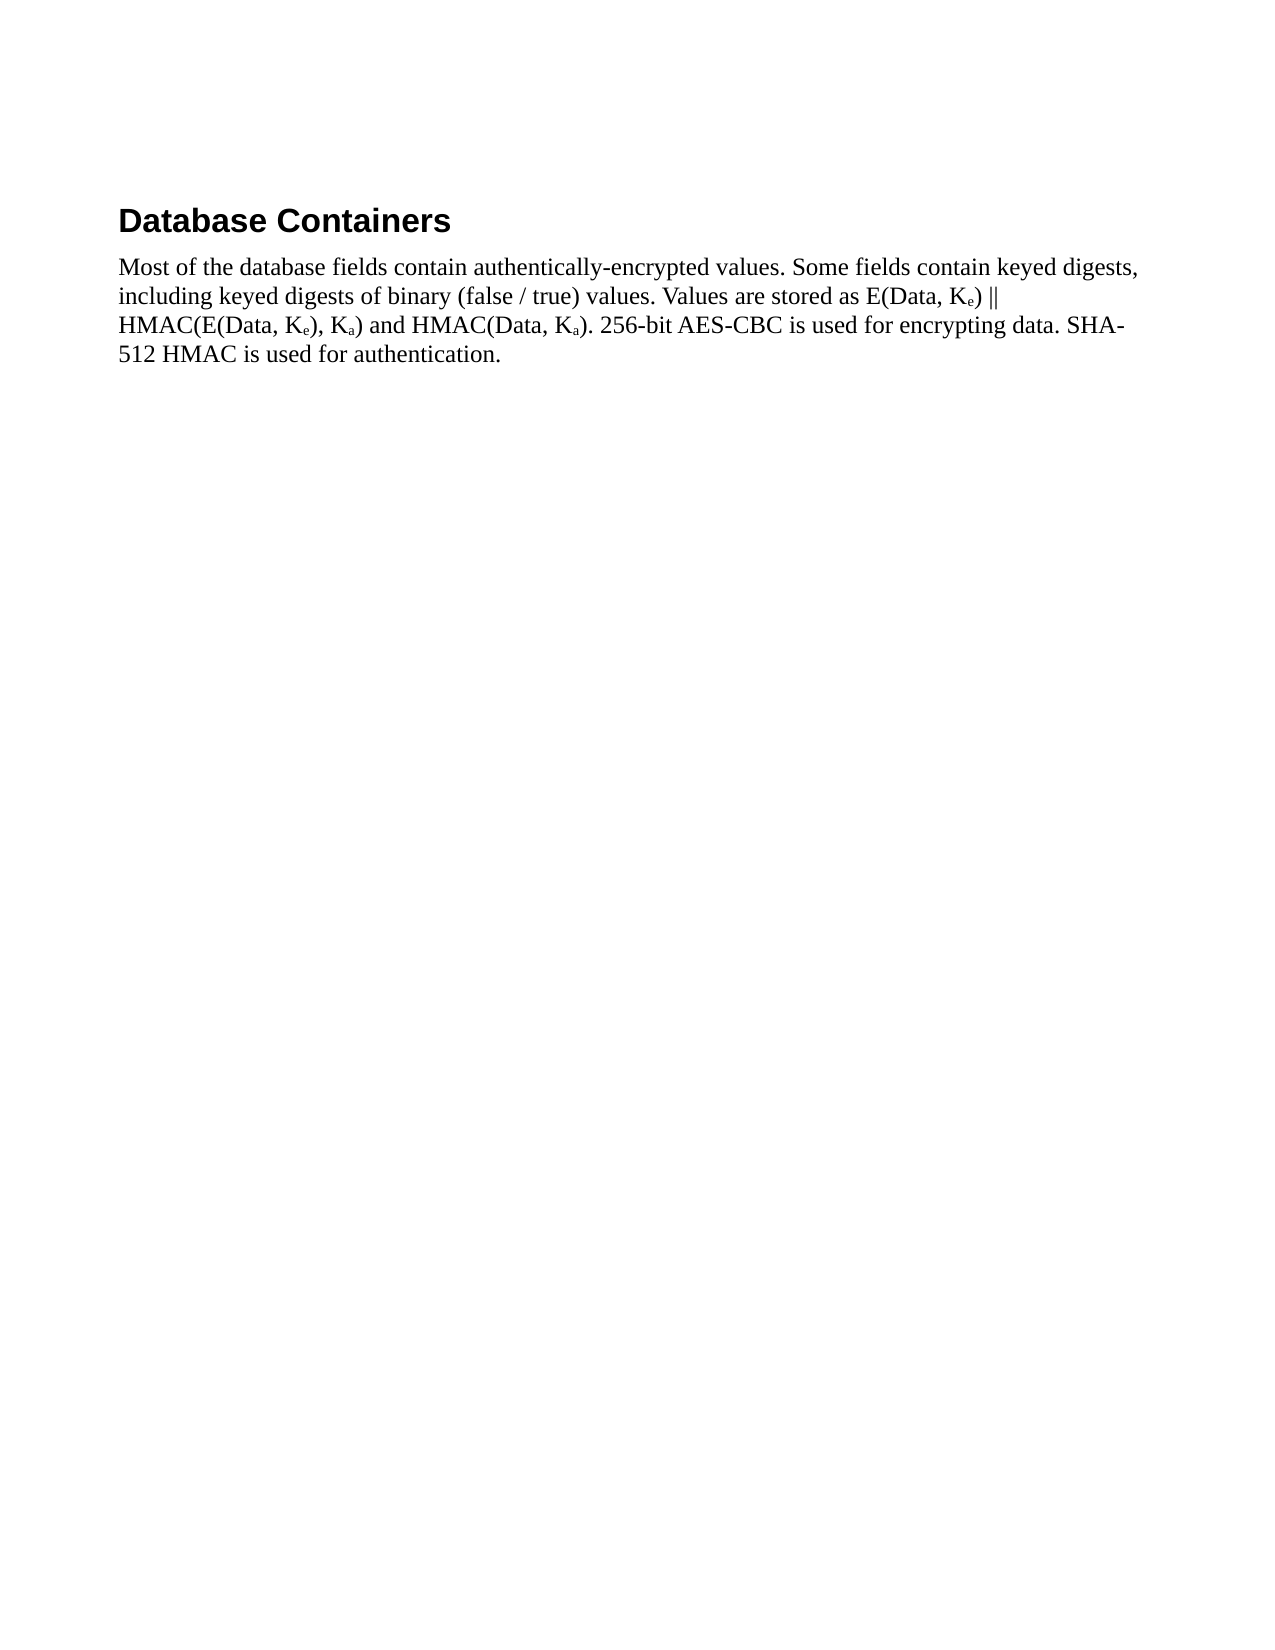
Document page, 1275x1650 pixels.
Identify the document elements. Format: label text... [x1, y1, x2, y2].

text Most of the database fields contain authentically-encrypted values. Some fields contain keyed digests, including keyed digests of binary (false / true) values. Values are stored as E(Data, Ke) || HMAC(E(Data, Ke), Ka) and HMAC(Data, Ka). 256-bit AES-CBC is used for encrypting data. SHA-512 HMAC is used for authentication. [118, 252, 1157, 367]
subtitle Database Containers [118, 201, 1157, 240]
